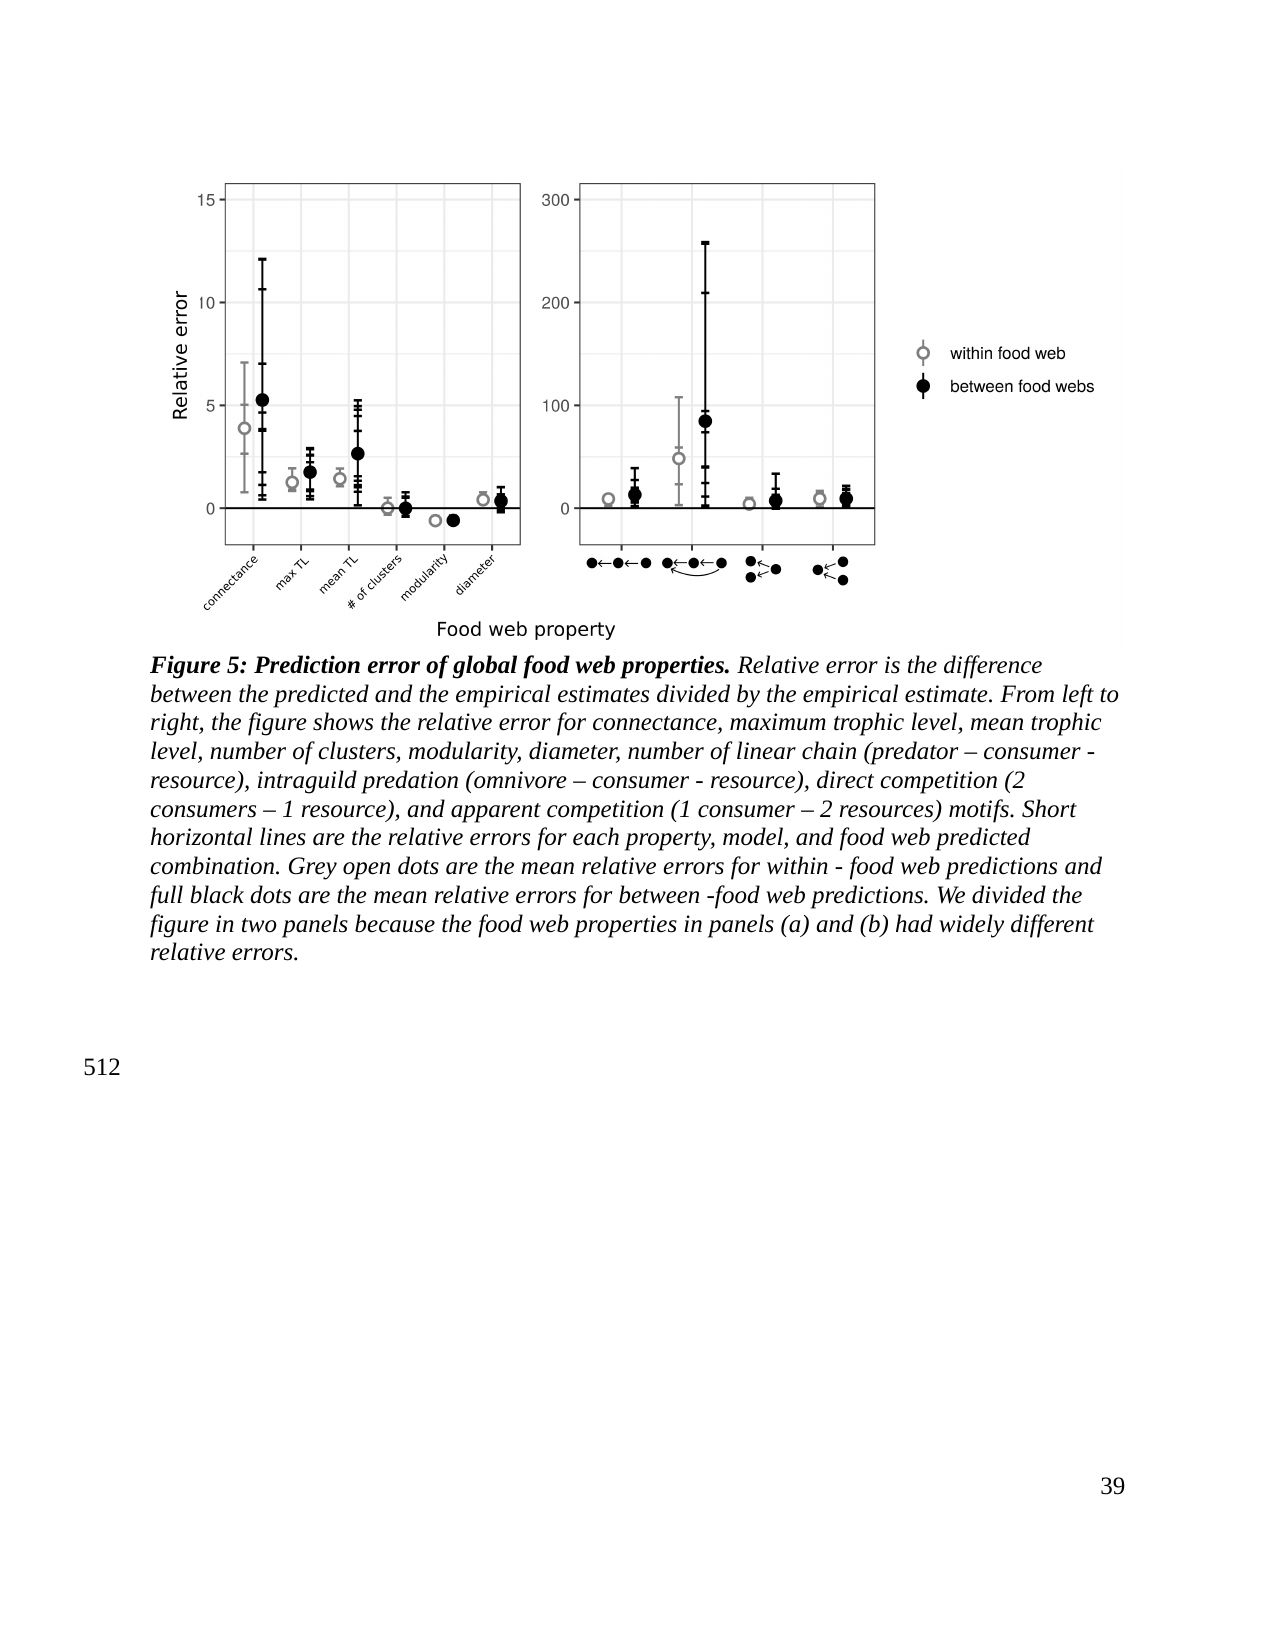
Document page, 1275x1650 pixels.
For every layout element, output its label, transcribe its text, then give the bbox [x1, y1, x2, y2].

text Figure 5: Prediction error of global food web properties. Relative error is the difference between the predicted and the empirical estimates divided by the empirical estimate. From left to right, the figure shows the relative error for connectance, maximum trophic level, mean trophic level, number of clusters, modularity, diameter, number of linear chain (predator – consumer - resource), intraguild predation (omnivore – consumer - resource), direct competition (2 consumers – 1 resource), and apparent competition (1 consumer – 2 resources) motifs. Short horizontal lines are the relative errors for each property, model, and food web predicted combination. Grey open dots are the mean relative errors for within - food web predictions and full black dots are the mean relative errors for between -food web predictions. We divided the figure in two panels because the food web properties in panels (a) and (b) had widely different relative errors. [150, 650, 1125, 966]
picture [150, 162, 1125, 650]
